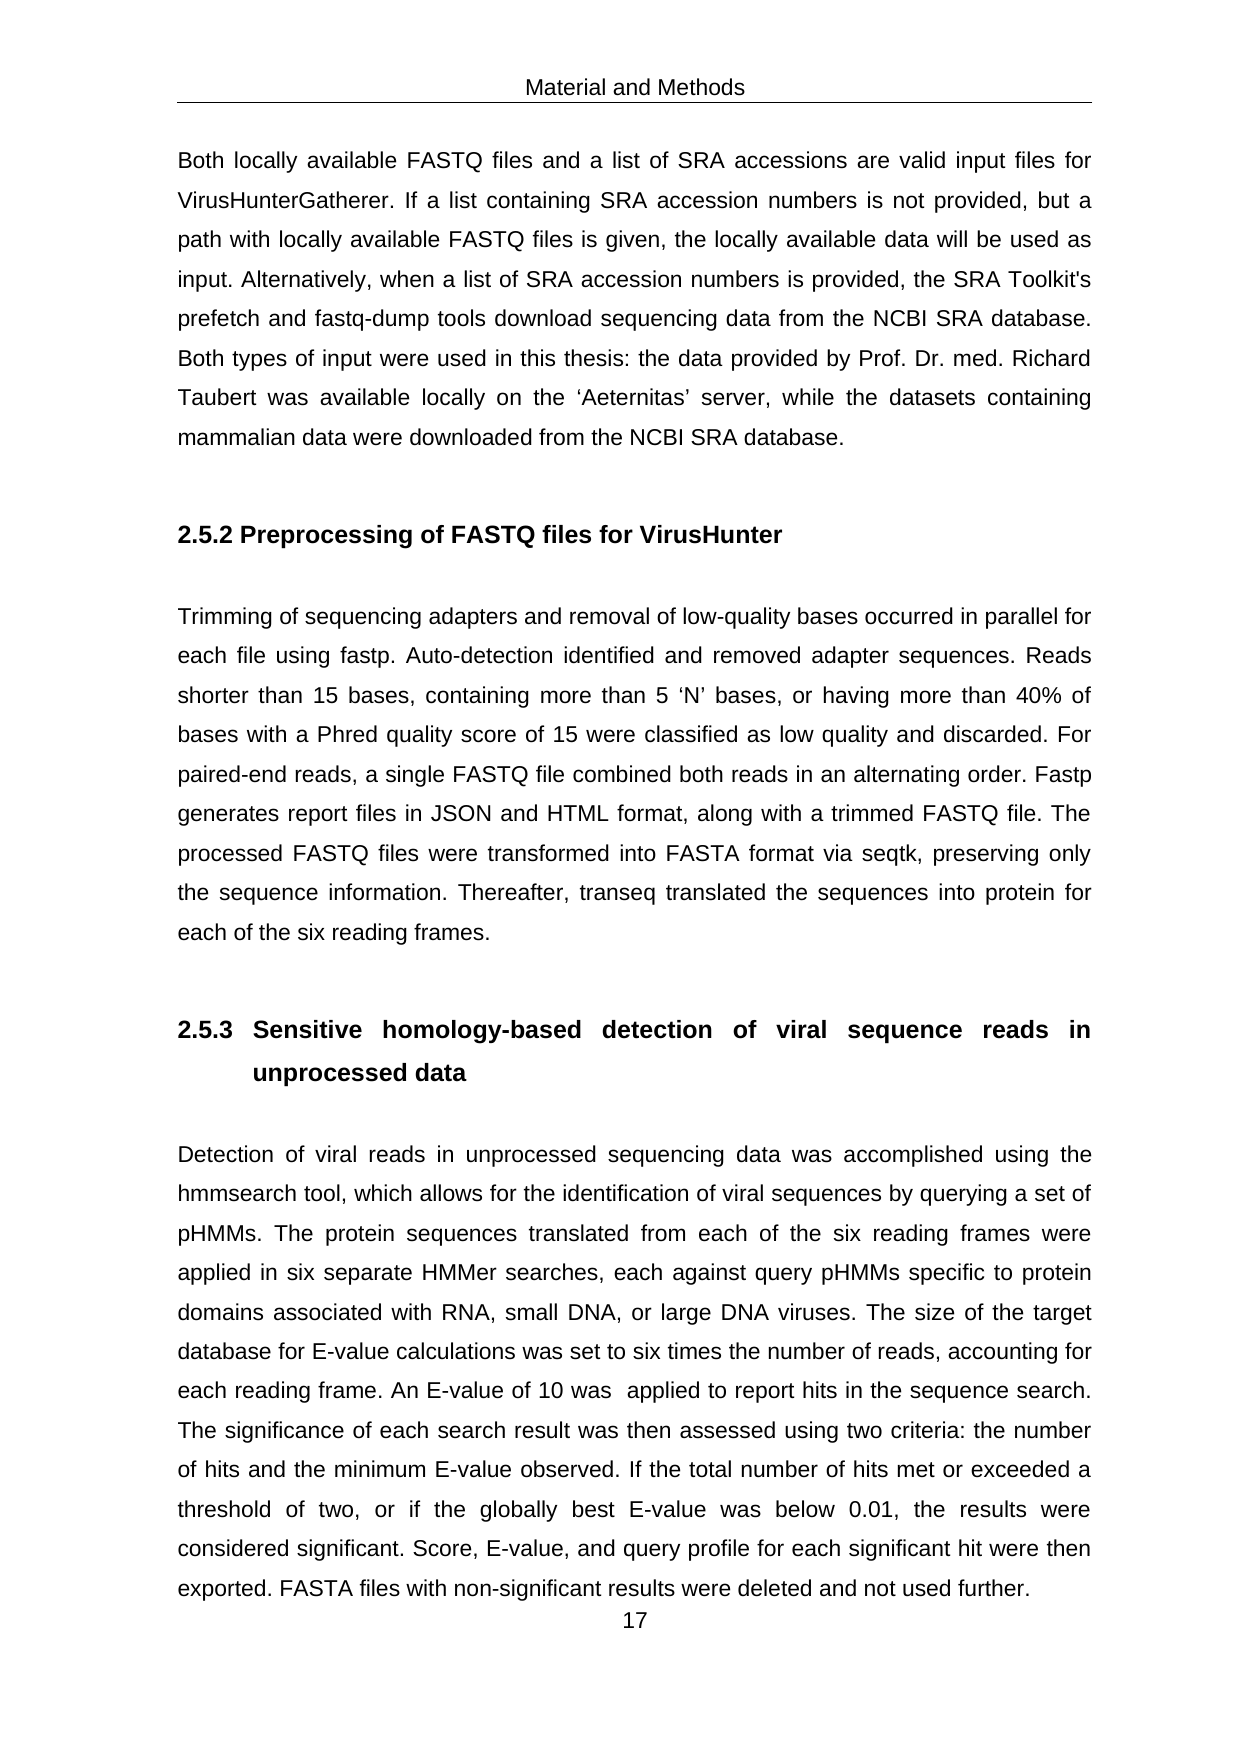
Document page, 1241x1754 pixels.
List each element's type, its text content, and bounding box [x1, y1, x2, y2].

text Both locally available FASTQ files and a list of SRA accessions are valid input files for VirusHunterGatherer. If a list containing SRA accession numbers is not provided, but a path with locally available FASTQ files is given, the locally available data will be used as input. Alternatively, when a list of SRA accession numbers is provided, the SRA Toolkit's prefetch and fastq-dump tools download sequencing data from the NCBI SRA database. Both types of input were used in this thesis: the data provided by Prof. Dr. med. Richard Taubert was available locally on the ‘Aeternitas’ server, while the datasets containing mammalian data were downloaded from the NCBI SRA database. [177, 147, 1092, 450]
subtitle 2.5.2 Preprocessing of FASTQ files for VirusHunter [177, 520, 1092, 549]
subtitle 2.5.3 Sensitive homology-based detection of viral sequence reads in unprocessed data [177, 1015, 1092, 1087]
text Trimming of sequencing adapters and removal of low-quality bases occurred in parallel for each file using fastp. Auto-detection identified and removed adapter sequences. Reads shorter than 15 bases, containing more than 5 ‘N’ bases, or having more than 40% of bases with a Phred quality score of 15 were classified as low quality and discarded. For paired-end reads, a single FASTQ file combined both reads in an alternating order. Fastp generates report files in JSON and HTML format, along with a trimmed FASTQ file. The processed FASTQ files were transformed into FASTA format via seqtk, preserving only the sequence information. Thereafter, transeq translated the sequences into protein for each of the six reading frames. [177, 603, 1092, 945]
text Detection of viral reads in unprocessed sequencing data was accomplished using the hmmsearch tool, which allows for the identification of viral sequences by querying a set of pHMMs. The protein sequences translated from each of the six reading frames were applied in six separate HMMer searches, each against query pHMMs specific to protein domains associated with RNA, small DNA, or large DNA viruses. The size of the target database for E-value calculations was set to six times the number of reads, accounting for each reading frame. An E-value of 10 was applied to report hits in the sequence search. The significance of each search result was then assessed using two criteria: the number of hits and the minimum E-value observed. If the total number of hits met or exceeded a threshold of two, or if the globally best E-value was below 0.01, the results were considered significant. Score, E-value, and query profile for each significant hit were then exported. FASTA files with non-significant results were deleted and not used further. [177, 1141, 1092, 1601]
